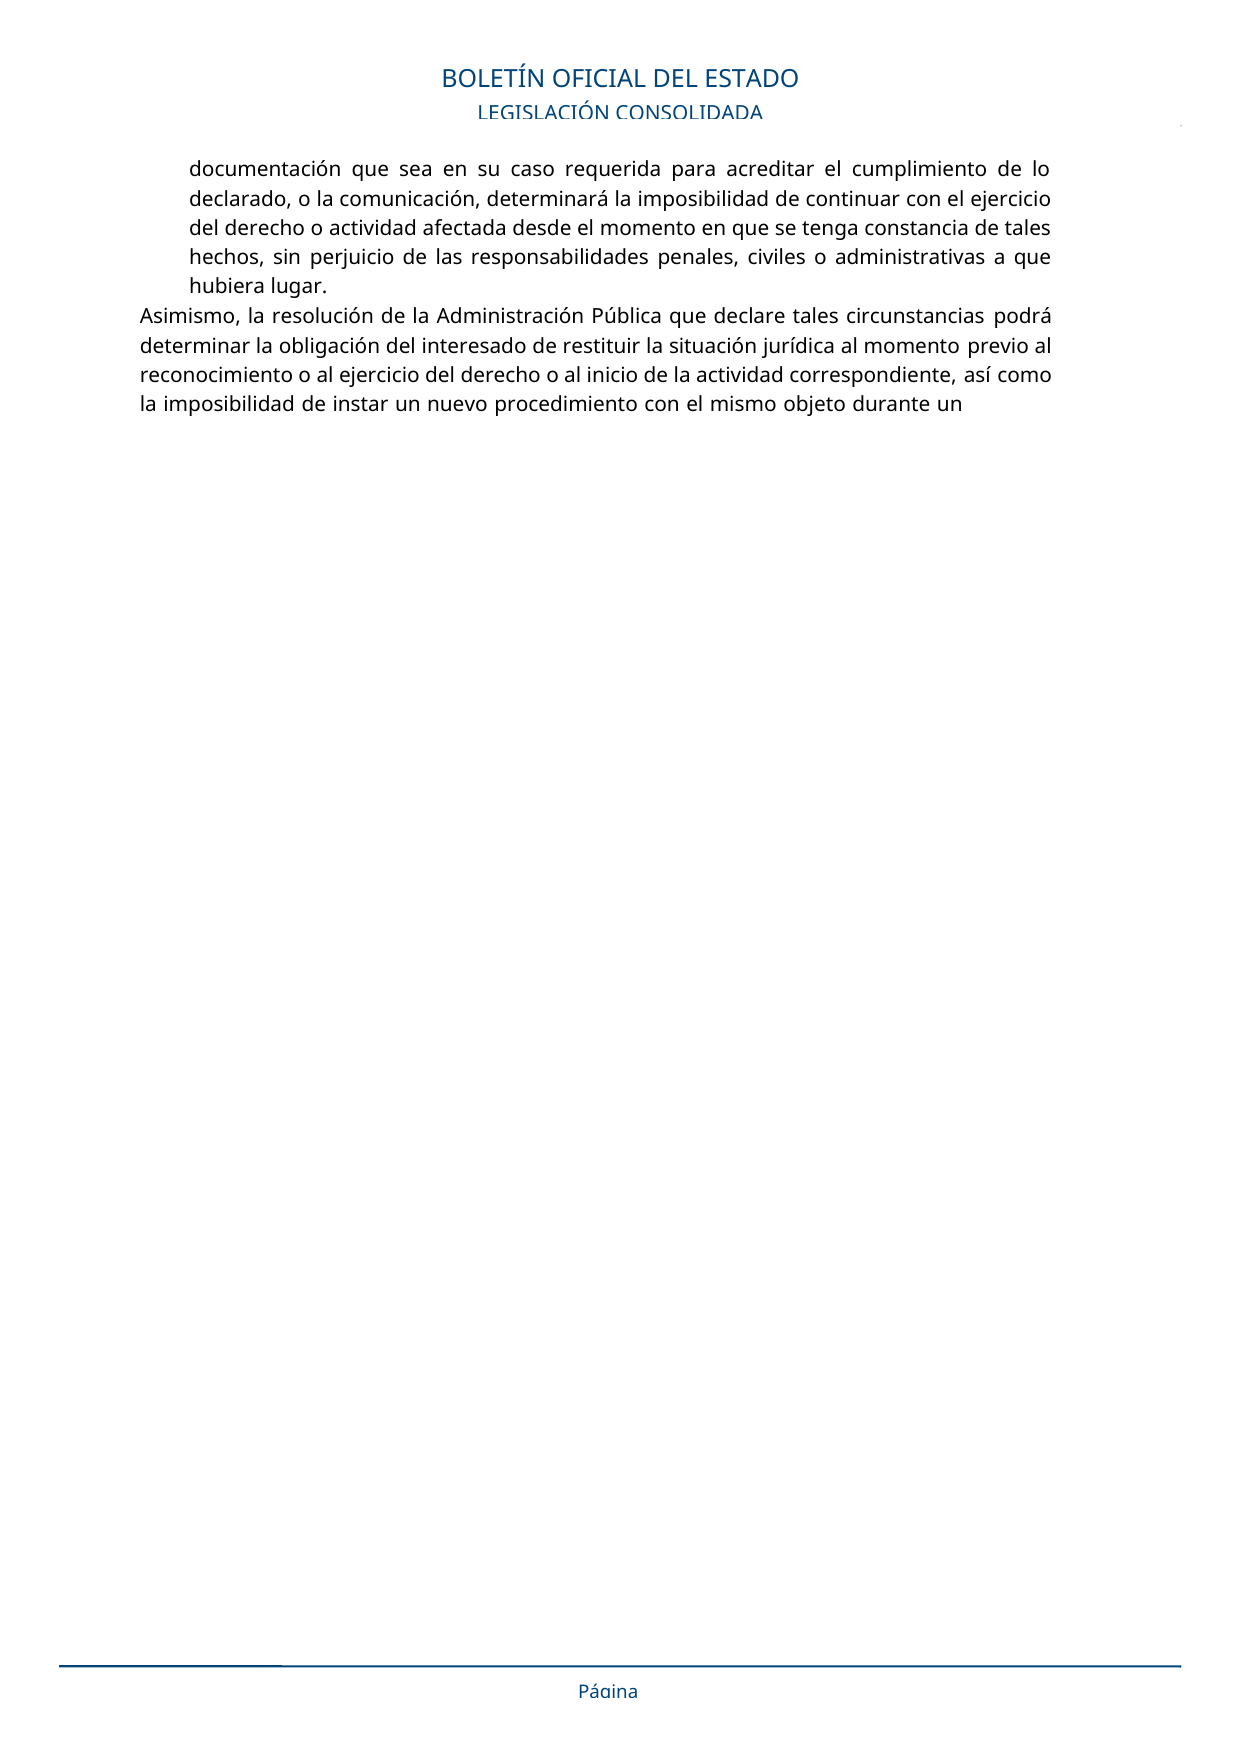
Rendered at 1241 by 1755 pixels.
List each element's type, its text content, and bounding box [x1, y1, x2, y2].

list documentación que sea en su caso requerida para acreditar el cumplimiento de lo declarado, o la comunicación, determinará la imposibilidad de continuar con el ejercicio del derecho o actividad afectada desde el momento en que se tenga constancia de tales hechos, sin perjuicio de las responsabilidades penales, civiles o administrativas a que hubiera lugar. [163, 154, 1052, 300]
text Asimismo, la resolución de la Administración Pública que declare tales circunstancias podrá determinar la obligación del interesado de restituir la situación jurídica al momento previo al reconocimiento o al ejercicio del derecho o al inicio de la actividad correspondiente, así como la imposibilidad de instar un nuevo procedimiento con el mismo objeto durante un [139, 301, 1052, 418]
